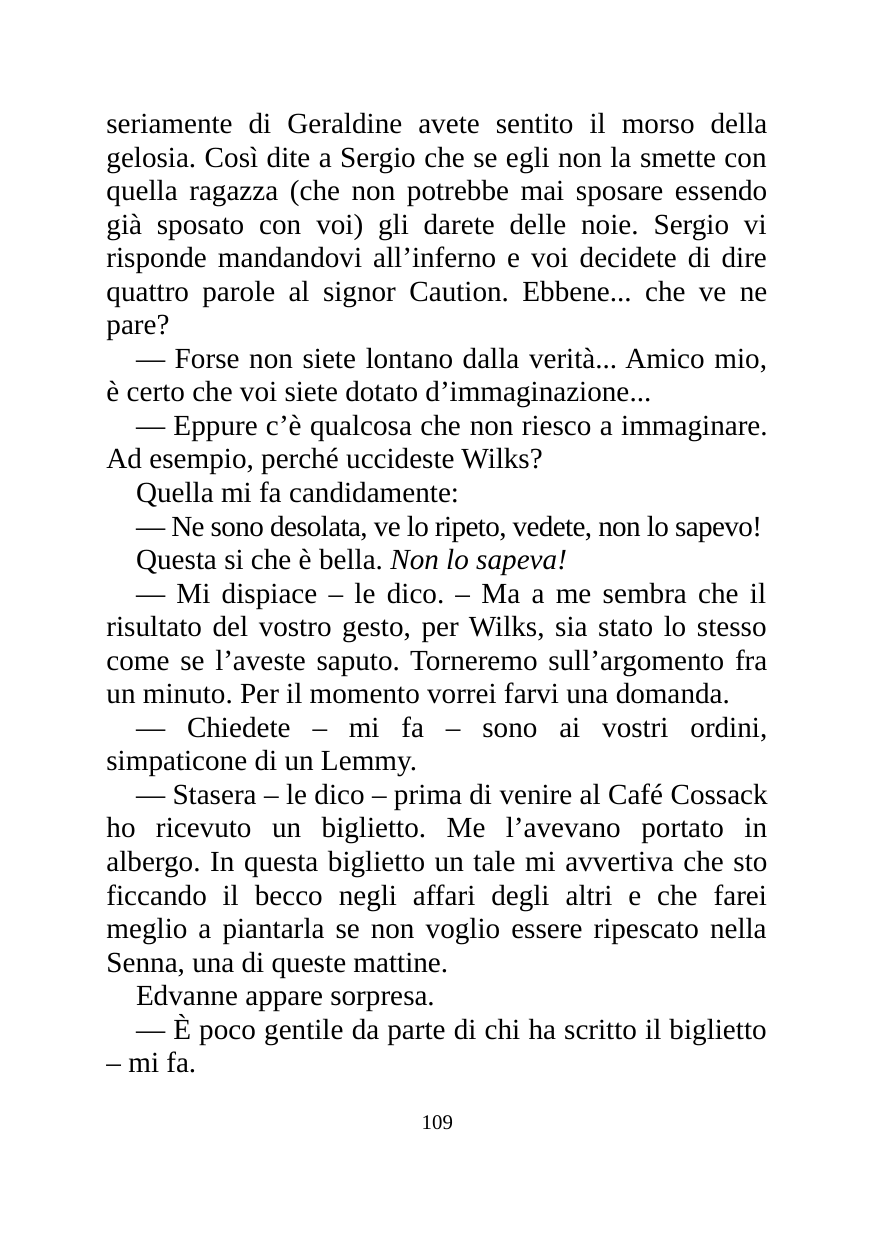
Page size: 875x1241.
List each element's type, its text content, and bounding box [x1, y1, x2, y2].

text — Forse non siete lontano dalla verità... Amico mio, è certo che voi siete dotato d’immaginazione... [106, 341, 768, 408]
text Edvanne appare sorpresa. [106, 978, 768, 1012]
text — Mi dispiace – le dico. – Ma a me sembra che il risultato del vostro gesto, per Wilks, sia stato lo stesso come se l’aveste saputo. Torneremo sull’argomento fra un minuto. Per il momento vorrei farvi una domanda. [106, 576, 768, 710]
text seriamente di Geraldine avete sentito il morso della gelosia. Così dite a Sergio che se egli non la smette con quella ragazza (che non potrebbe mai sposare essendo già sposato con voi) gli darete delle noie. Sergio vi risponde mandandovi all’inferno e voi decidete di dire quattro parole al signor Caution. Ebbene... che ve ne pare? [106, 106, 768, 341]
text — È poco gentile da parte di chi ha scritto il biglietto – mi fa. [106, 1012, 768, 1079]
text Questa si che è bella. Non lo sapeva! [106, 542, 768, 576]
text — Stasera – le dico – prima di venire al Café Cossack ho ricevuto un biglietto. Me l’avevano portato in albergo. In questa biglietto un tale mi avvertiva che sto ficcando il becco negli affari degli altri e che farei meglio a piantarla se non voglio essere ripescato nella Senna, una di queste mattine. [106, 777, 768, 978]
text Quella mi fa candidamente: [106, 475, 768, 509]
text — Ne sono desolata, ve lo ripeto, vedete, non lo sapevo! [106, 509, 768, 542]
text — Chiedete – mi fa – sono ai vostri ordini, simpaticone di un Lemmy. [106, 710, 768, 777]
text — Eppure c’è qualcosa che non riesco a immaginare. Ad esempio, perché uccideste Wilks? [106, 408, 768, 475]
